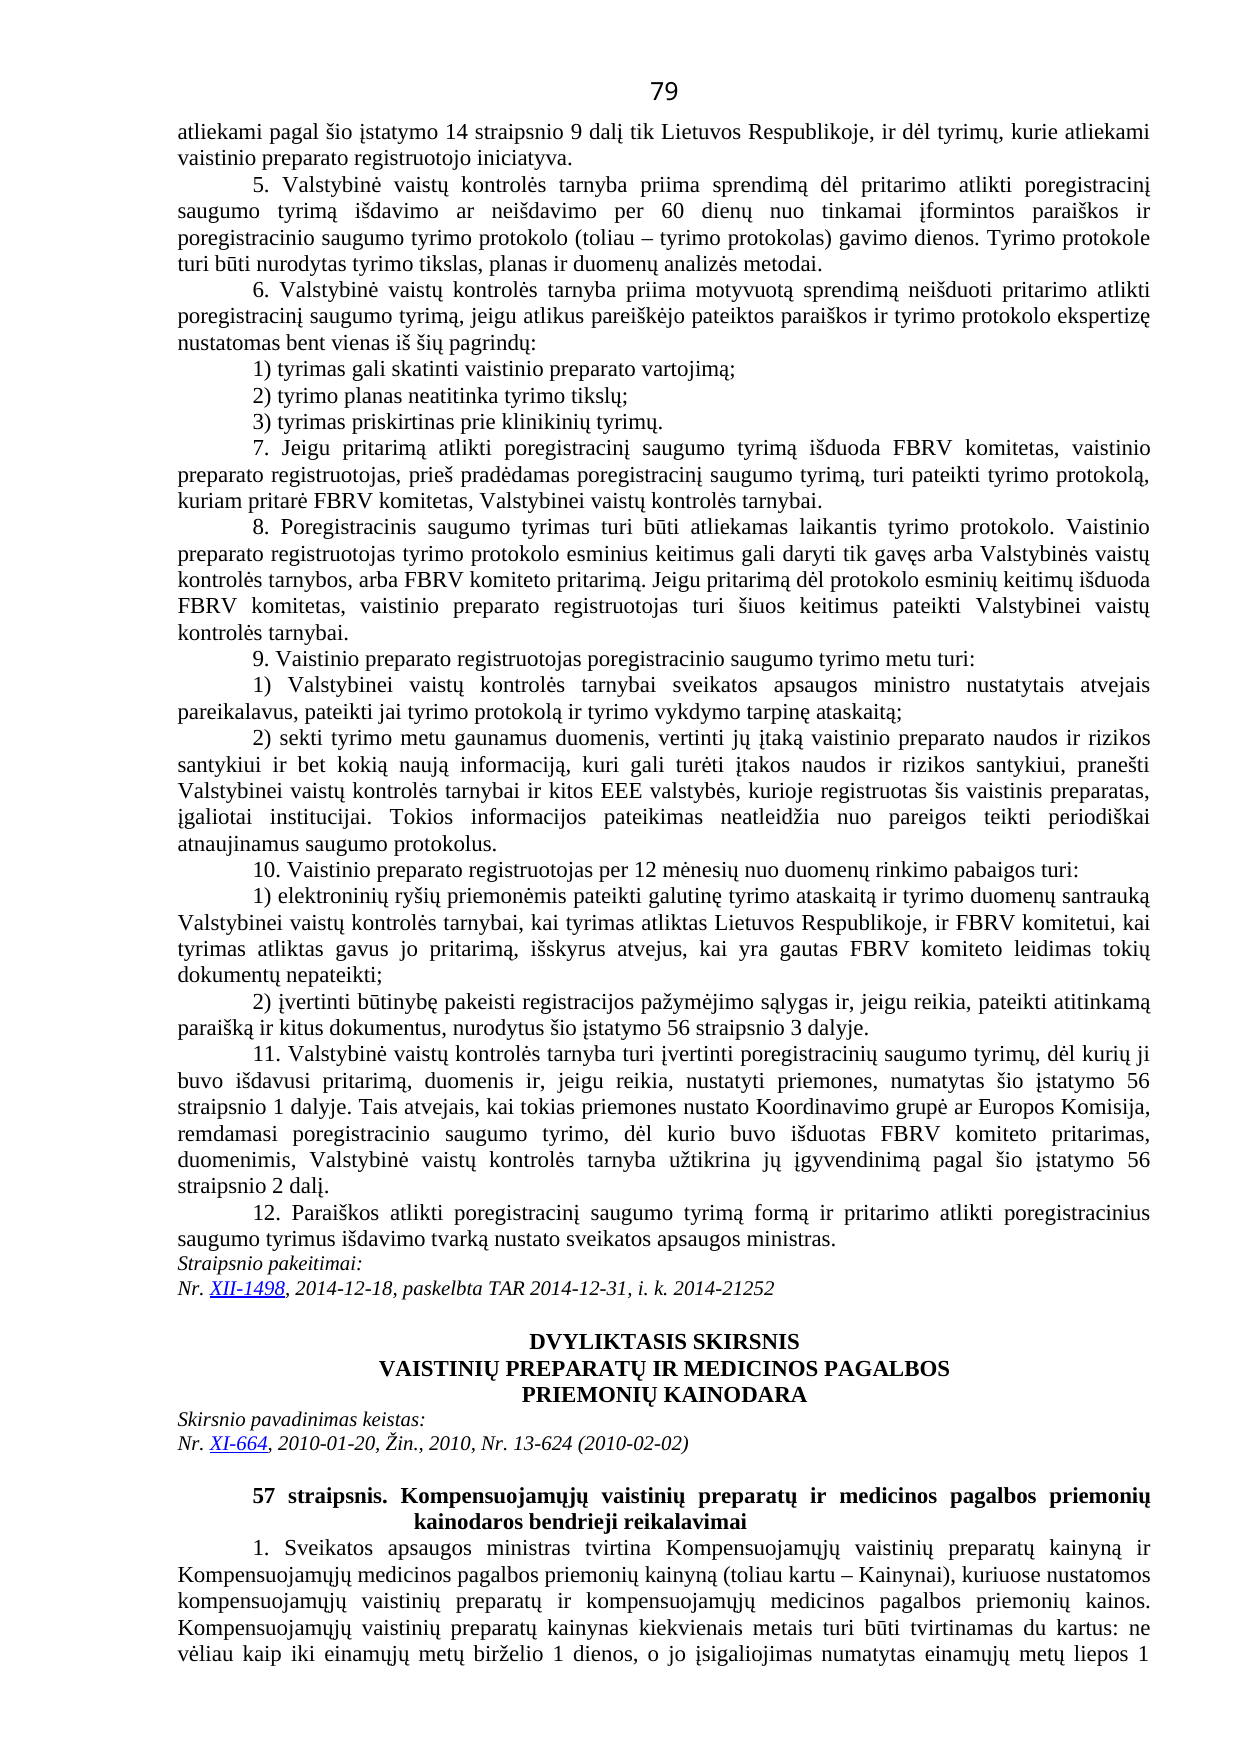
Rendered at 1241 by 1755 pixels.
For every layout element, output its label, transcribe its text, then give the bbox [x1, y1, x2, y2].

text 7. Jeigu pritarimą atlikti poregistracinį saugumo tyrimą išduoda FBRV komitetas, vaistinio preparato registruotojas, prieš pradėdamas poregistracinį saugumo tyrimą, turi pateikti tyrimo protokolą, kuriam pritarė FBRV komitetas, Valstybinei vaistų kontrolės tarnybai. [177, 434, 1152, 513]
text 9. Vaistinio preparato registruotojas poregistracinio saugumo tyrimo metu turi: [177, 645, 1152, 672]
text 2) sekti tyrimo metu gaunamus duomenis, vertinti jų įtaką vaistinio preparato naudos ir rizikos santykiui ir bet kokią naują informaciją, kuri gali turėti įtakos naudos ir rizikos santykiui, pranešti Valstybinei vaistų kontrolės tarnybai ir kitos EEE valstybės, kurioje registruotas šis vaistinis preparatas, įgaliotai institucijai. Tokios informacijos pateikimas neatleidžia nuo pareigos teikti periodiškai atnaujinamus saugumo protokolus. [177, 724, 1152, 856]
subtitle VAISTINIŲ PREPARATŲ IR MEDICINOS PAGALBOS [177, 1354, 1152, 1381]
text 1. Sveikatos apsaugos ministras tvirtina Kompensuojamųjų vaistinių preparatų kainyną ir Kompensuojamųjų medicinos pagalbos priemonių kainyną (toliau kartu – Kainynai), kuriuose nustatomos kompensuojamųjų vaistinių preparatų ir kompensuojamųjų medicinos pagalbos priemonių kainos. Kompensuojamųjų vaistinių preparatų kainynas kiekvienais metais turi būti tvirtinamas du kartus: ne vėliau kaip iki einamųjų metų birželio 1 dienos, o jo įsigaliojimas numatytas einamųjų metų liepos 1 [177, 1534, 1152, 1666]
text Nr. XII-1498, 2014-12-18, paskelbta TAR 2014-12-31, i. k. 2014-21252 [177, 1275, 1152, 1299]
text 1) elektroninių ryšių priemonėmis pateikti galutinę tyrimo ataskaitą ir tyrimo duomenų santrauką Valstybinei vaistų kontrolės tarnybai, kai tyrimas atliktas Lietuvos Respublikoje, ir FBRV komitetui, kai tyrimas atliktas gavus jo pritarimą, išskyrus atvejus, kai yra gautas FBRV komiteto leidimas tokių dokumentų nepateikti; [177, 882, 1152, 988]
text 2) įvertinti būtinybę pakeisti registracijos pažymėjimo sąlygas ir, jeigu reikia, pateikti atitinkamą paraišką ir kitus dokumentus, nurodytus šio įstatymo 56 straipsnio 3 dalyje. [177, 988, 1152, 1041]
text 2) tyrimo planas neatitinka tyrimo tikslų; [177, 382, 1152, 408]
text 12. Paraiškos atlikti poregistracinį saugumo tyrimą formą ir pritarimo atlikti poregistracinius saugumo tyrimus išdavimo tvarką nustato sveikatos apsaugos ministras. [177, 1199, 1152, 1251]
text 3) tyrimas priskirtinas prie klinikinių tyrimų. [177, 408, 1152, 434]
text 5. Valstybinė vaistų kontrolės tarnyba priima sprendimą dėl pritarimo atlikti poregistracinį saugumo tyrimą išdavimo ar neišdavimo per 60 dienų nuo tinkamai įformintos paraiškos ir poregistracinio saugumo tyrimo protokolo (toliau – tyrimo protokolas) gavimo dienos. Tyrimo protokole turi būti nurodytas tyrimo tikslas, planas ir duomenų analizės metodai. [177, 171, 1152, 276]
text atliekami pagal šio įstatymo 14 straipsnio 9 dalį tik Lietuvos Respublikoje, ir dėl tyrimų, kurie atliekami vaistinio preparato registruotojo iniciatyva. [177, 118, 1152, 171]
text Skirsnio pavadinimas keistas: [177, 1407, 1152, 1431]
text 8. Poregistracinis saugumo tyrimas turi būti atliekamas laikantis tyrimo protokolo. Vaistinio preparato registruotojas tyrimo protokolo esminius keitimus gali daryti tik gavęs arba Valstybinės vaistų kontrolės tarnybos, arba FBRV komiteto pritarimą. Jeigu pritarimą dėl protokolo esminių keitimų išduoda FBRV komitetas, vaistinio preparato registruotojas turi šiuos keitimus pateikti Valstybinei vaistų kontrolės tarnybai. [177, 513, 1152, 645]
text Nr. XI-664, 2010-01-20, Žin., 2010, Nr. 13-624 (2010-02-02) [177, 1431, 1152, 1455]
text PRIEMONIŲ KAINODARA [177, 1381, 1152, 1407]
text 1) tyrimas gali skatinti vaistinio preparato vartojimą; [177, 355, 1152, 382]
text 57 straipsnis. Kompensuojamųjų vaistinių preparatų ir medicinos pagalbos priemonių kainodaros bendrieji reikalavimai [252, 1482, 1152, 1534]
text 6. Valstybinė vaistų kontrolės tarnyba priima motyvuotą sprendimą neišduoti pritarimo atlikti poregistracinį saugumo tyrimą, jeigu atlikus pareiškėjo pateiktos paraiškos ir tyrimo protokolo ekspertizę nustatomas bent vienas iš šių pagrindų: [177, 276, 1152, 355]
text 10. Vaistinio preparato registruotojas per 12 mėnesių nuo duomenų rinkimo pabaigos turi: [177, 856, 1152, 882]
text 1) Valstybinei vaistų kontrolės tarnybai sveikatos apsaugos ministro nustatytais atvejais pareikalavus, pateikti jai tyrimo protokolą ir tyrimo vykdymo tarpinę ataskaitą; [177, 672, 1152, 724]
subtitle DVYLIKTASIS SKIRSNIS [177, 1328, 1152, 1354]
text 11. Valstybinė vaistų kontrolės tarnyba turi įvertinti poregistracinių saugumo tyrimų, dėl kurių ji buvo išdavusi pritarimą, duomenis ir, jeigu reikia, nustatyti priemones, numatytas šio įstatymo 56 straipsnio 1 dalyje. Tais atvejais, kai tokias priemones nustato Koordinavimo grupė ar Europos Komisija, remdamasi poregistracinio saugumo tyrimo, dėl kurio buvo išduotas FBRV komiteto pritarimas, duomenimis, Valstybinė vaistų kontrolės tarnyba užtikrina jų įgyvendinimą pagal šio įstatymo 56 straipsnio 2 dalį. [177, 1041, 1152, 1199]
text Straipsnio pakeitimai: [177, 1251, 1152, 1275]
